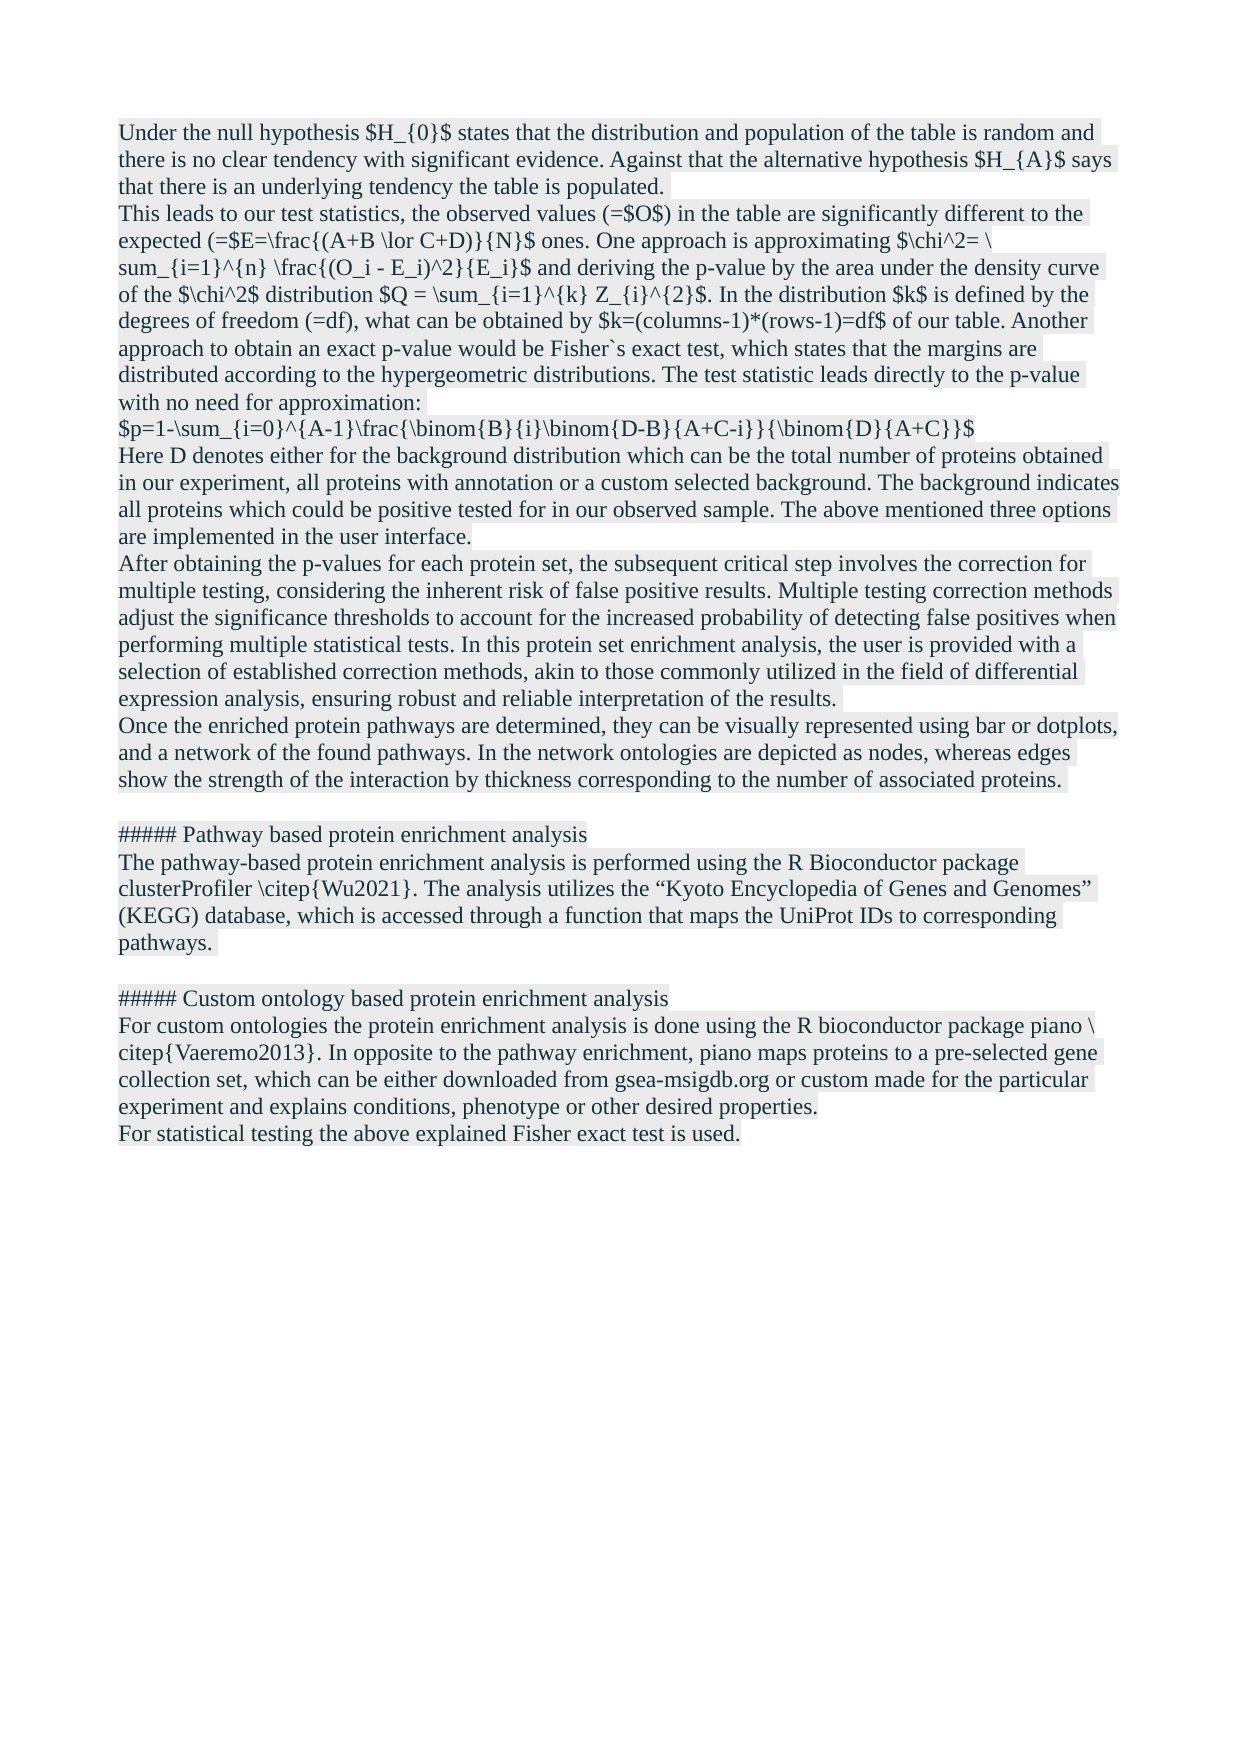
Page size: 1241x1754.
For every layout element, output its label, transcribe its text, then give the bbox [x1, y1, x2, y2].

text For statistical testing the above explained Fisher exact test is used. [118, 1119, 1122, 1146]
text After obtaining the p-values for each protein set, the subsequent critical step involves the correction for multiple testing, considering the inherent risk of false positive results. Multiple testing correction methods adjust the significance thresholds to account for the increased probability of detecting false positives when performing multiple statistical tests. In this protein set enrichment analysis, the user is provided with a selection of established correction methods, akin to those commonly utilized in the field of differential expression analysis, ensuring robust and reliable interpretation of the results. [118, 550, 1122, 712]
text For custom ontologies the protein enrichment analysis is done using the R bioconductor package piano \citep{Vaeremo2013}. In opposite to the pathway enrichment, piano maps proteins to a pre-selected gene collection set, which can be either downloaded from gsea-msigdb.org or custom made for the particular experiment and explains conditions, phenotype or other desired properties. [118, 1011, 1122, 1119]
text Once the enriched protein pathways are determined, they can be visually represented using bar or dotplots, and a network of the found pathways. In the network ontologies are depicted as nodes, whereas edges show the strength of the interaction by thickness corresponding to the number of associated proteins. [118, 712, 1122, 793]
text Here D denotes either for the background distribution which can be the total number of proteins obtained in our experiment, all proteins with annotation or a custom selected background. The background indicates all proteins which could be positive tested for in our observed sample. The above mentioned three options are implemented in the user interface. [118, 442, 1122, 550]
text This leads to our test statistics, the observed values (=$O$) in the table are significantly different to the expected (=$E=\frac{(A+B \lor C+D)}{N}$ ones. One approach is approximating $\chi^2= \sum_{i=1}^{n} \frac{(O_i - E_i)^2}{E_i}$ and deriving the p-value by the area under the density curve of the $\chi^2$ distribution $Q = \sum_{i=1}^{k} Z_{i}^{2}$. In the distribution $k$ is defined by the degrees of freedom (=df), what can be obtained by $k=(columns-1)*(rows-1)=df$ of our table. Another approach to obtain an exact p-value would be Fisher`s exact test, which states that the margins are distributed according to the hypergeometric distributions. The test statistic leads directly to the p-value with no need for approximation: [118, 199, 1122, 415]
text ##### Custom ontology based protein enrichment analysis [118, 984, 1122, 1011]
text The pathway-based protein enrichment analysis is performed using the R Bioconductor package clusterProfiler \citep{Wu2021}. The analysis utilizes the “Kyoto Encyclopedia of Genes and Genomes” (KEGG) database, which is accessed through a function that maps the UniProt IDs to corresponding pathways. [118, 848, 1122, 956]
text $p=1-\sum_{i=0}^{A-1}\frac{\binom{B}{i}\binom{D-B}{A+C-i}}{\binom{D}{A+C}}$ [118, 415, 1122, 442]
text ##### Pathway based protein enrichment analysis [118, 821, 1122, 848]
text Under the null hypothesis $H_{0}$ states that the distribution and population of the table is random and there is no clear tendency with significant evidence. Against that the alternative hypothesis $H_{A}$ says that there is an underlying tendency the table is populated. [118, 118, 1122, 199]
